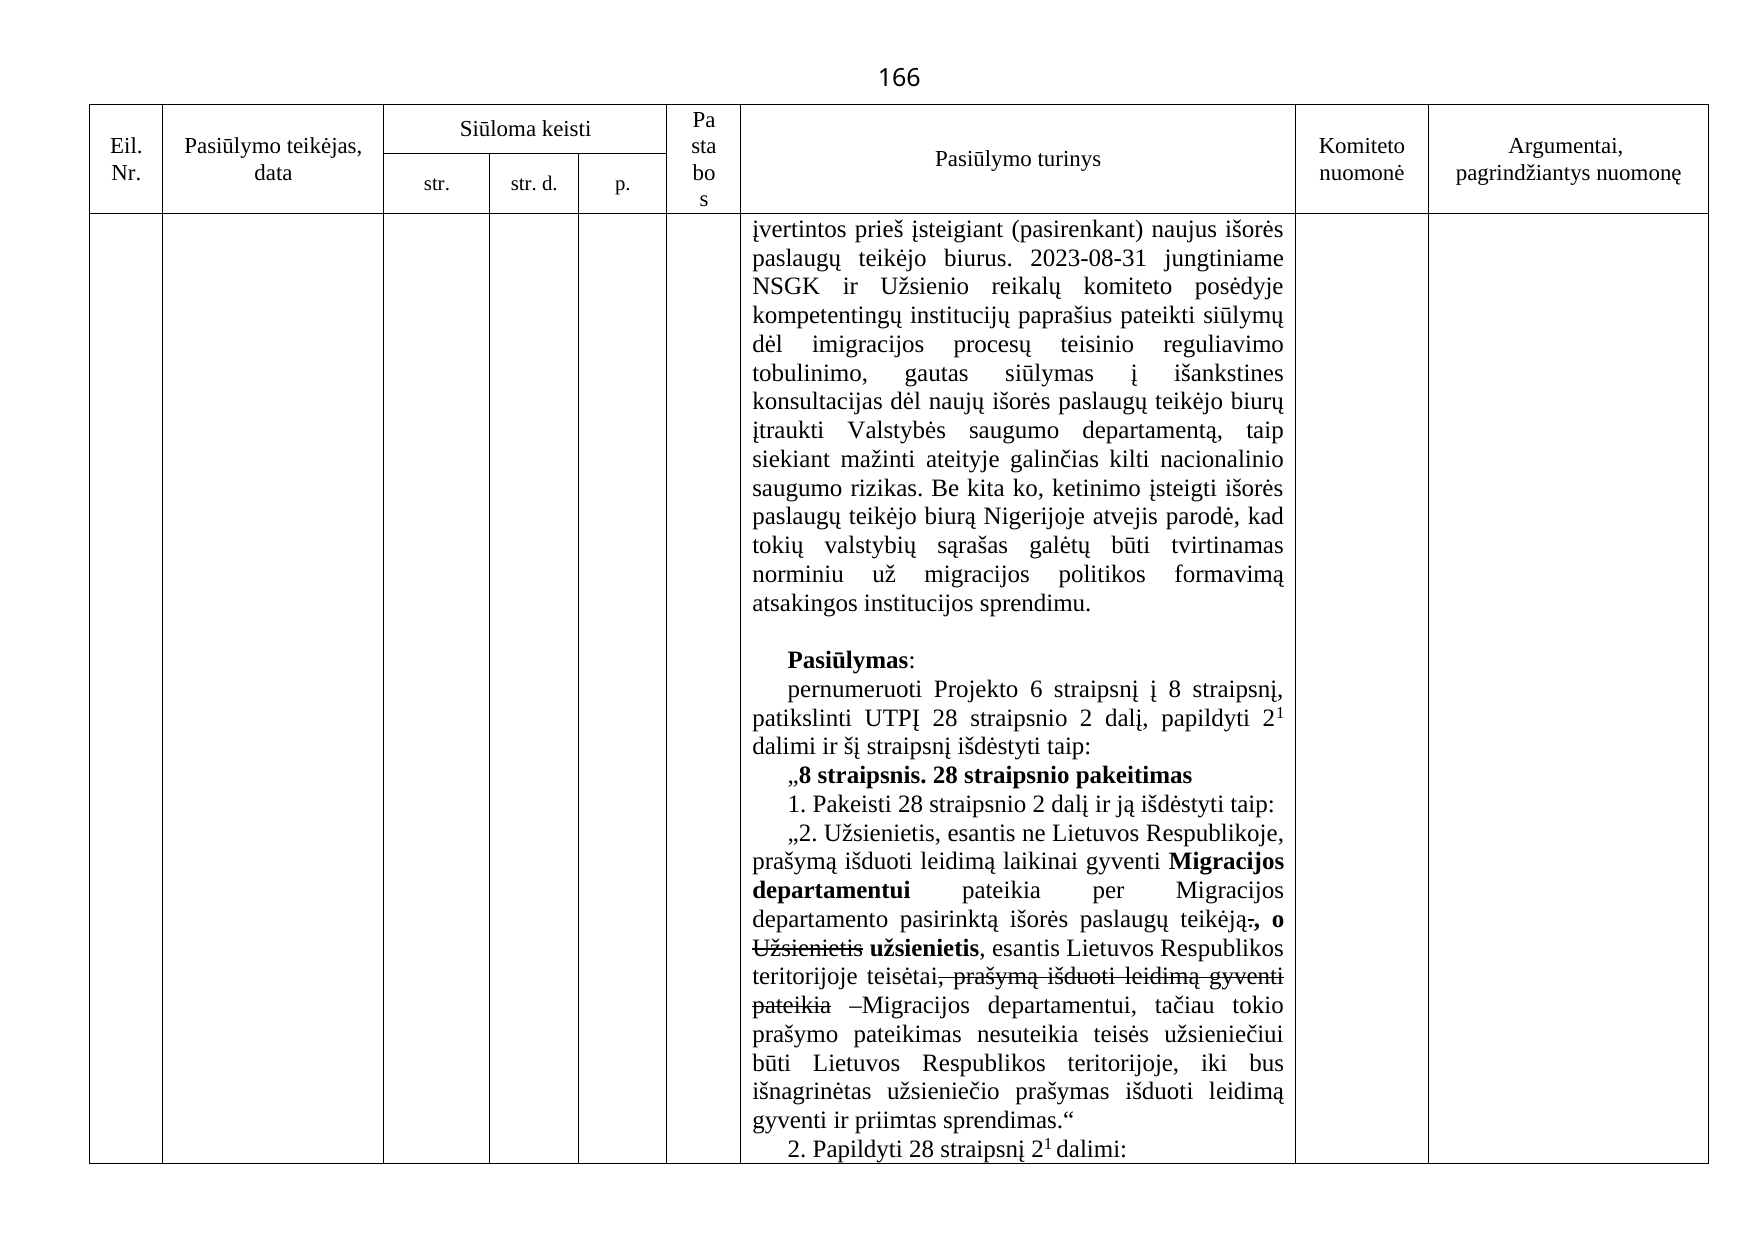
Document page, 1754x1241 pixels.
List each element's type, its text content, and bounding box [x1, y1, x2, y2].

table_cell [490, 214, 578, 1163]
table_cell įvertintos prieš įsteigiant (pasirenkant) naujus išorės paslaugų teikėjo biurus. 2023-08-31 jungtiniame NSGK ir Užsienio reikalų komiteto posėdyje kompetentingų institucijų paprašius pateikti siūlymų dėl imigracijos procesų teisinio reguliavimo tobulinimo, gautas siūlymas į išankstines konsultacijas dėl naujų išorės paslaugų teikėjo biurų įtraukti Valstybės saugumo departamentą, taip siekiant mažinti ateityje galinčias kilti nacionalinio saugumo rizikas. Be kita ko, ketinimo įsteigti išorės paslaugų teikėjo biurą Nigerijoje atvejis parodė, kad tokių valstybių sąrašas galėtų būti tvirtinamas norminiu už migracijos politikos formavimą atsakingos institucijos sprendimu. Pasiūlymas: pernumeruoti Projekto 6 straipsnį į 8 straipsnį, patikslinti UTPĮ 28 straipsnio 2 dalį, papildyti 21 dalimi ir šį straipsnį išdėstyti taip: „8 straipsnis. 28 straipsnio pakeitimas 1. Pakeisti 28 straipsnio 2 dalį ir ją išdėstyti taip: „2. Užsienietis, esantis ne Lietuvos Respublikoje, prašymą išduoti leidimą laikinai gyventi Migracijos departamentui pateikia per Migracijos departamento pasirinktą išorės paslaugų teikėją., o Užsienietis užsienietis, esantis Lietuvos Respublikos teritorijoje teisėtai, prašymą išduoti leidimą gyventi pateikia –Migracijos departamentui, tačiau tokio prašymo pateikimas nesuteikia teisės užsieniečiui būti Lietuvos Respublikos teritorijoje, iki bus išnagrinėtas užsieniečio prašymas išduoti leidimą gyventi ir priimtas sprendimas.“ 2. Papildyti 28 straipsnį 21 dalimi: [741, 214, 1295, 1163]
table_cell [90, 214, 162, 1163]
table_header Pasiūlymo turinys [741, 105, 1295, 213]
table_cell str. d. [490, 154, 578, 213]
table_header Komiteto nuomonė [1296, 105, 1428, 213]
table_header Pasiūlymo teikėjas, data [163, 105, 383, 213]
table_cell p. [579, 154, 666, 213]
table_cell [579, 214, 666, 1163]
table_header Argumentai, pagrindžiantys nuomonę [1429, 105, 1708, 213]
table_header Siūloma keisti [384, 105, 666, 153]
table_cell [1429, 214, 1708, 1163]
table_cell [384, 214, 489, 1163]
table_header Eil. Nr. [90, 105, 162, 213]
table_cell [163, 214, 383, 1163]
table_cell [1296, 214, 1428, 1163]
table_cell [667, 214, 740, 1163]
table_header Pastabos [667, 105, 740, 213]
table_cell str. [384, 154, 489, 213]
